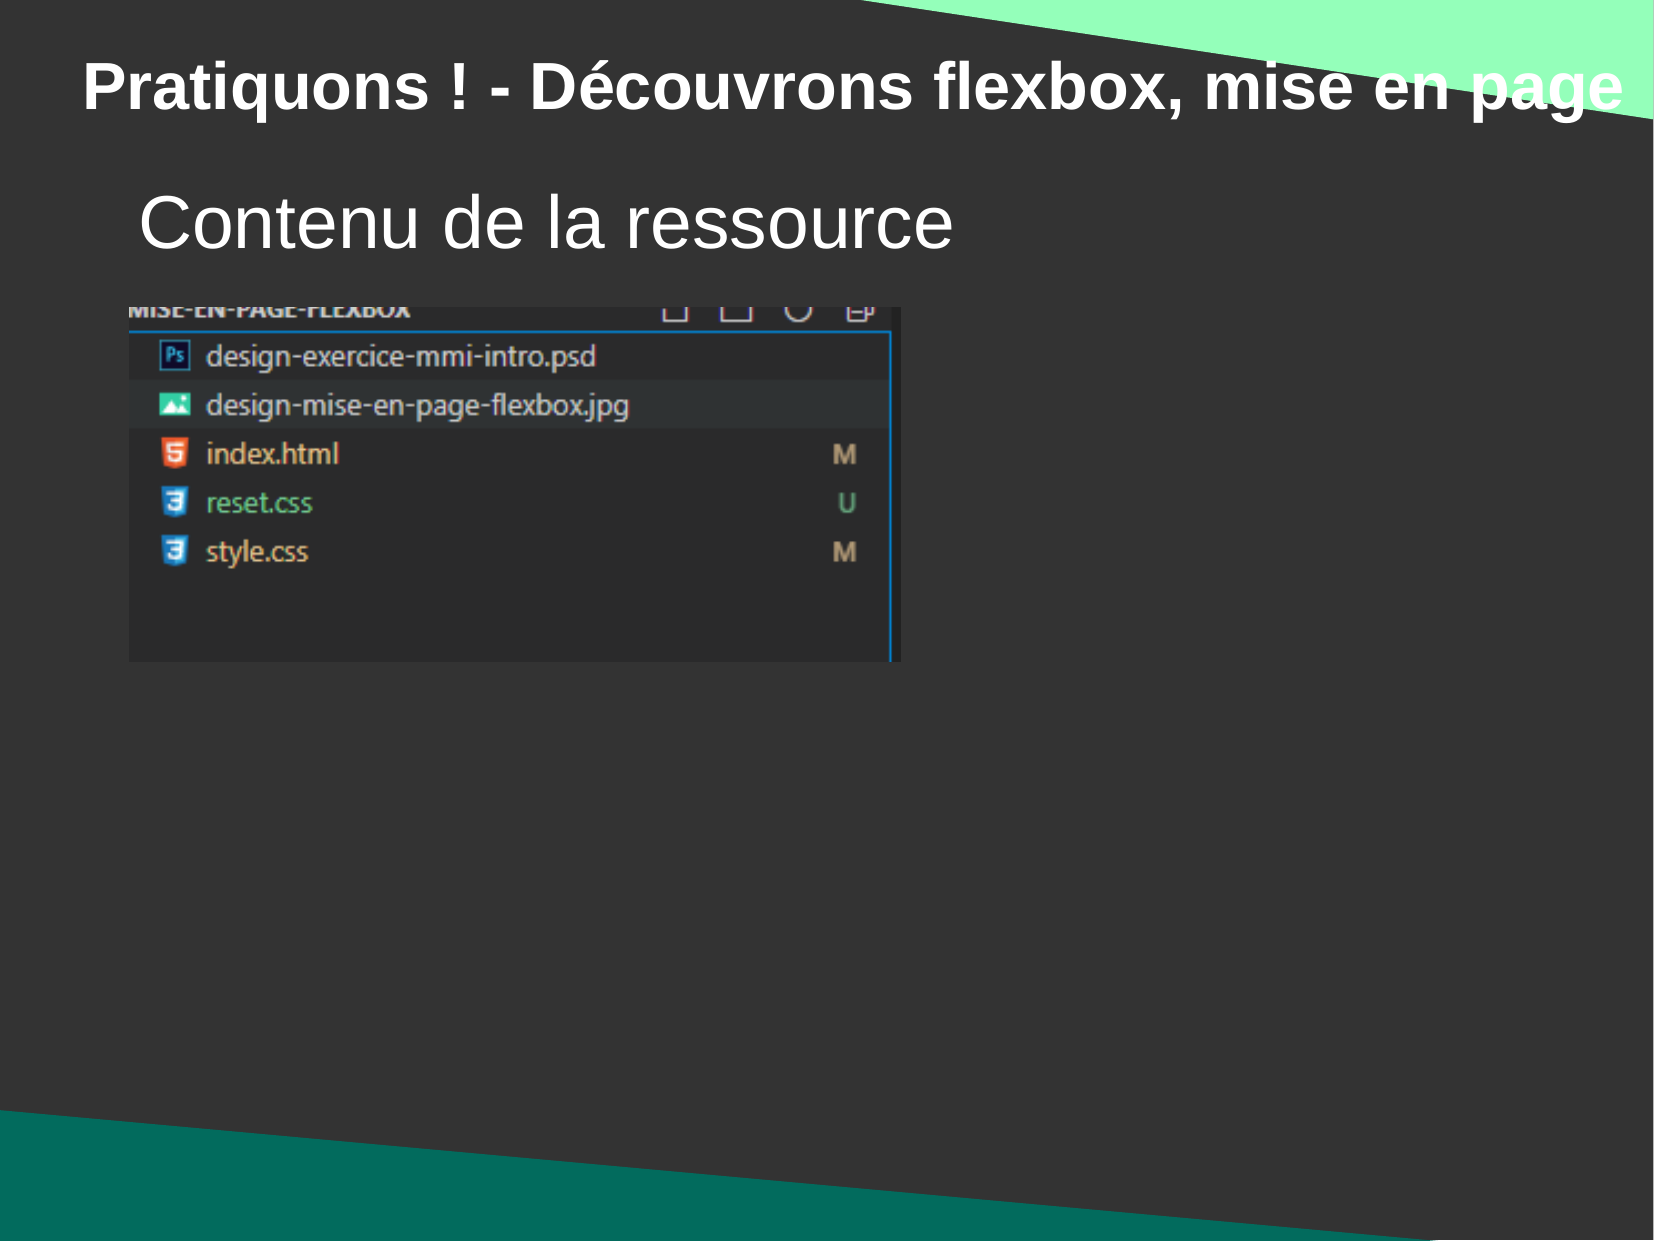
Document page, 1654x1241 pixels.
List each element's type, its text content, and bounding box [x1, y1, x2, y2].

list Contenu de la ressource [67, 180, 1607, 272]
picture [129, 307, 901, 662]
title Pratiquons ! - Découvrons flexbox, mise en page [82, 49, 1630, 142]
text_box [860, 0, 1654, 120]
